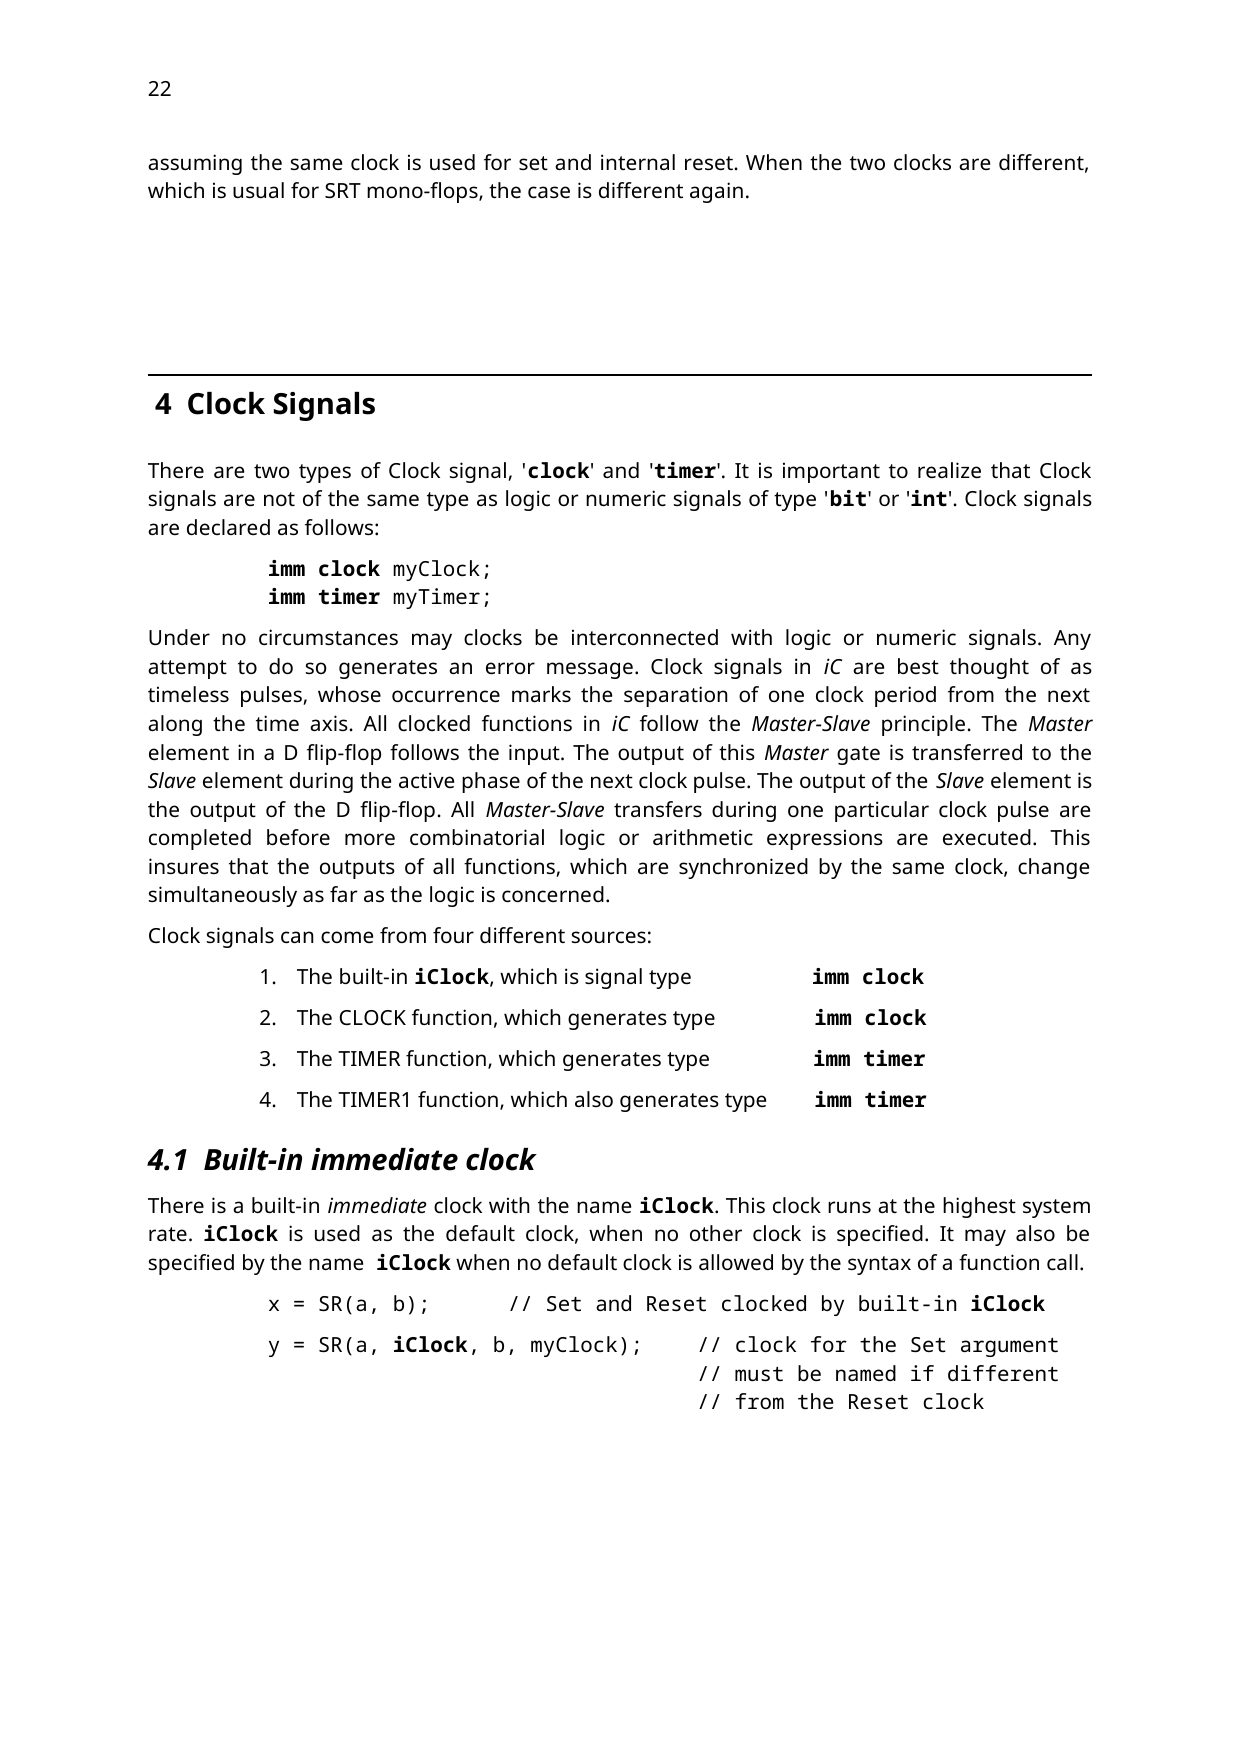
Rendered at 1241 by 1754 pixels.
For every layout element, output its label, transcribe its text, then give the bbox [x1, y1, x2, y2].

text y = SR(a, iClock, b, myClock); // clock for the Set argument // must be named if different // from the Reset clock [268, 1330, 1092, 1416]
subtitle Built-in immediate clock [148, 1139, 1092, 1178]
text Under no circumstances may clocks be interconnected with logic or numeric signals. Any attempt to do so generates an error message. Clock signals in iC are best thought of as timeless pulses, whose occurrence marks the separation of one clock period from the next along the time axis. All clocked functions in iC follow the Master-Slave principle. The Master element in a D flip-flop follows the input. The output of this Master gate is transferred to the Slave element during the active phase of the next clock pulse. The output of the Slave element is the output of the D flip-flop. All Master-Slave transfers during one particular clock pulse are completed before more combinatorial logic or arithmetic expressions are executed. This insures that the outputs of all functions, which are synchronized by the same clock, change simultaneously as far as the logic is concerned. [148, 623, 1092, 909]
text x = SR(a, b); // Set and Reset clocked by built-in iClock [268, 1289, 1092, 1317]
list The TIMER function, which generates type imm timer [259, 1044, 1092, 1073]
text There is a built-in immediate clock with the name iClock. This clock runs at the highest system rate. iClock is used as the default clock, when no other clock is specified. It may also be specified by the name iClock when no default clock is allowed by the syntax of a function call. [148, 1191, 1092, 1276]
text assuming the same clock is used for set and internal reset. When the two clocks are different, which is usual for SRT mono-flops, the case is different again. [148, 148, 1092, 205]
text Clock signals can come from four different sources: [148, 921, 1092, 950]
list The CLOCK function, which generates type imm clock [259, 1003, 1092, 1032]
text imm clock myClock; imm timer myTimer; [268, 554, 1092, 611]
list The TIMER1 function, which also generates type imm timer [259, 1085, 1092, 1114]
text There are two types of Clock signal, 'clock' and 'timer'. It is important to realize that Clock signals are not of the same type as logic or numeric signals of type 'bit' or 'int'. Clock signals are declared as follows: [148, 456, 1092, 541]
subtitle Clock Signals [148, 376, 1092, 431]
list The built-in iClock, which is signal type imm clock [259, 962, 1092, 991]
